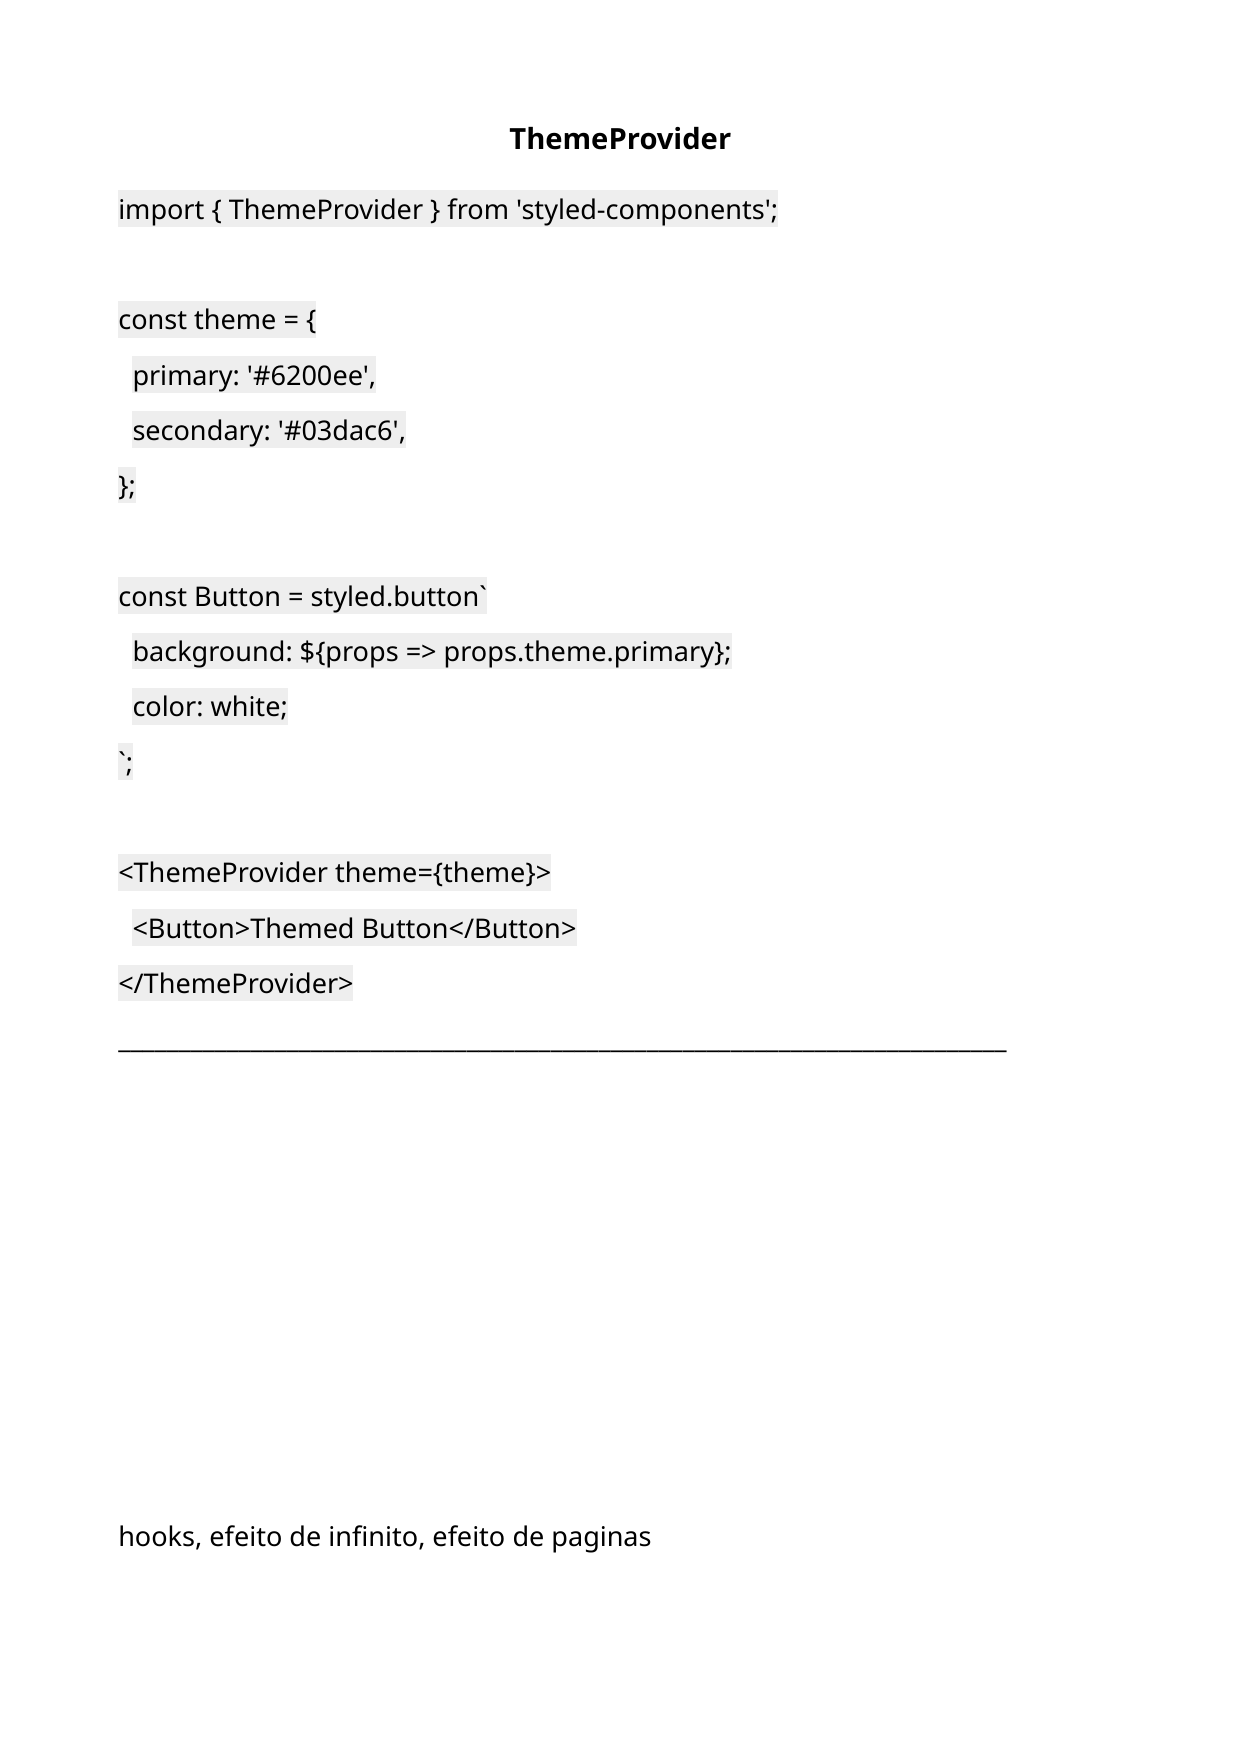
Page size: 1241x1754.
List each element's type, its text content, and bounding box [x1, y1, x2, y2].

text primary: '#6200ee', [118, 356, 1122, 393]
text `; [118, 743, 1122, 780]
text secondary: '#03dac6', [118, 411, 1122, 448]
text const theme = { [118, 301, 1122, 338]
text hooks, efeito de infinito, efeito de paginas [118, 1518, 1122, 1554]
text <ThemeProvider theme={theme}> [118, 854, 1122, 891]
text </ThemeProvider> [118, 964, 1122, 1001]
text <Button>Themed Button</Button> [118, 909, 1122, 946]
text const Button = styled.button` [118, 577, 1122, 614]
text __________________________________________________________________________ [118, 1020, 1122, 1057]
text }; [118, 467, 1122, 503]
subtitle ThemeProvider [118, 118, 1122, 158]
text color: white; [118, 688, 1122, 725]
text background: ${props => props.theme.primary}; [118, 633, 1122, 669]
text import { ThemeProvider } from 'styled-components'; [118, 190, 1122, 227]
